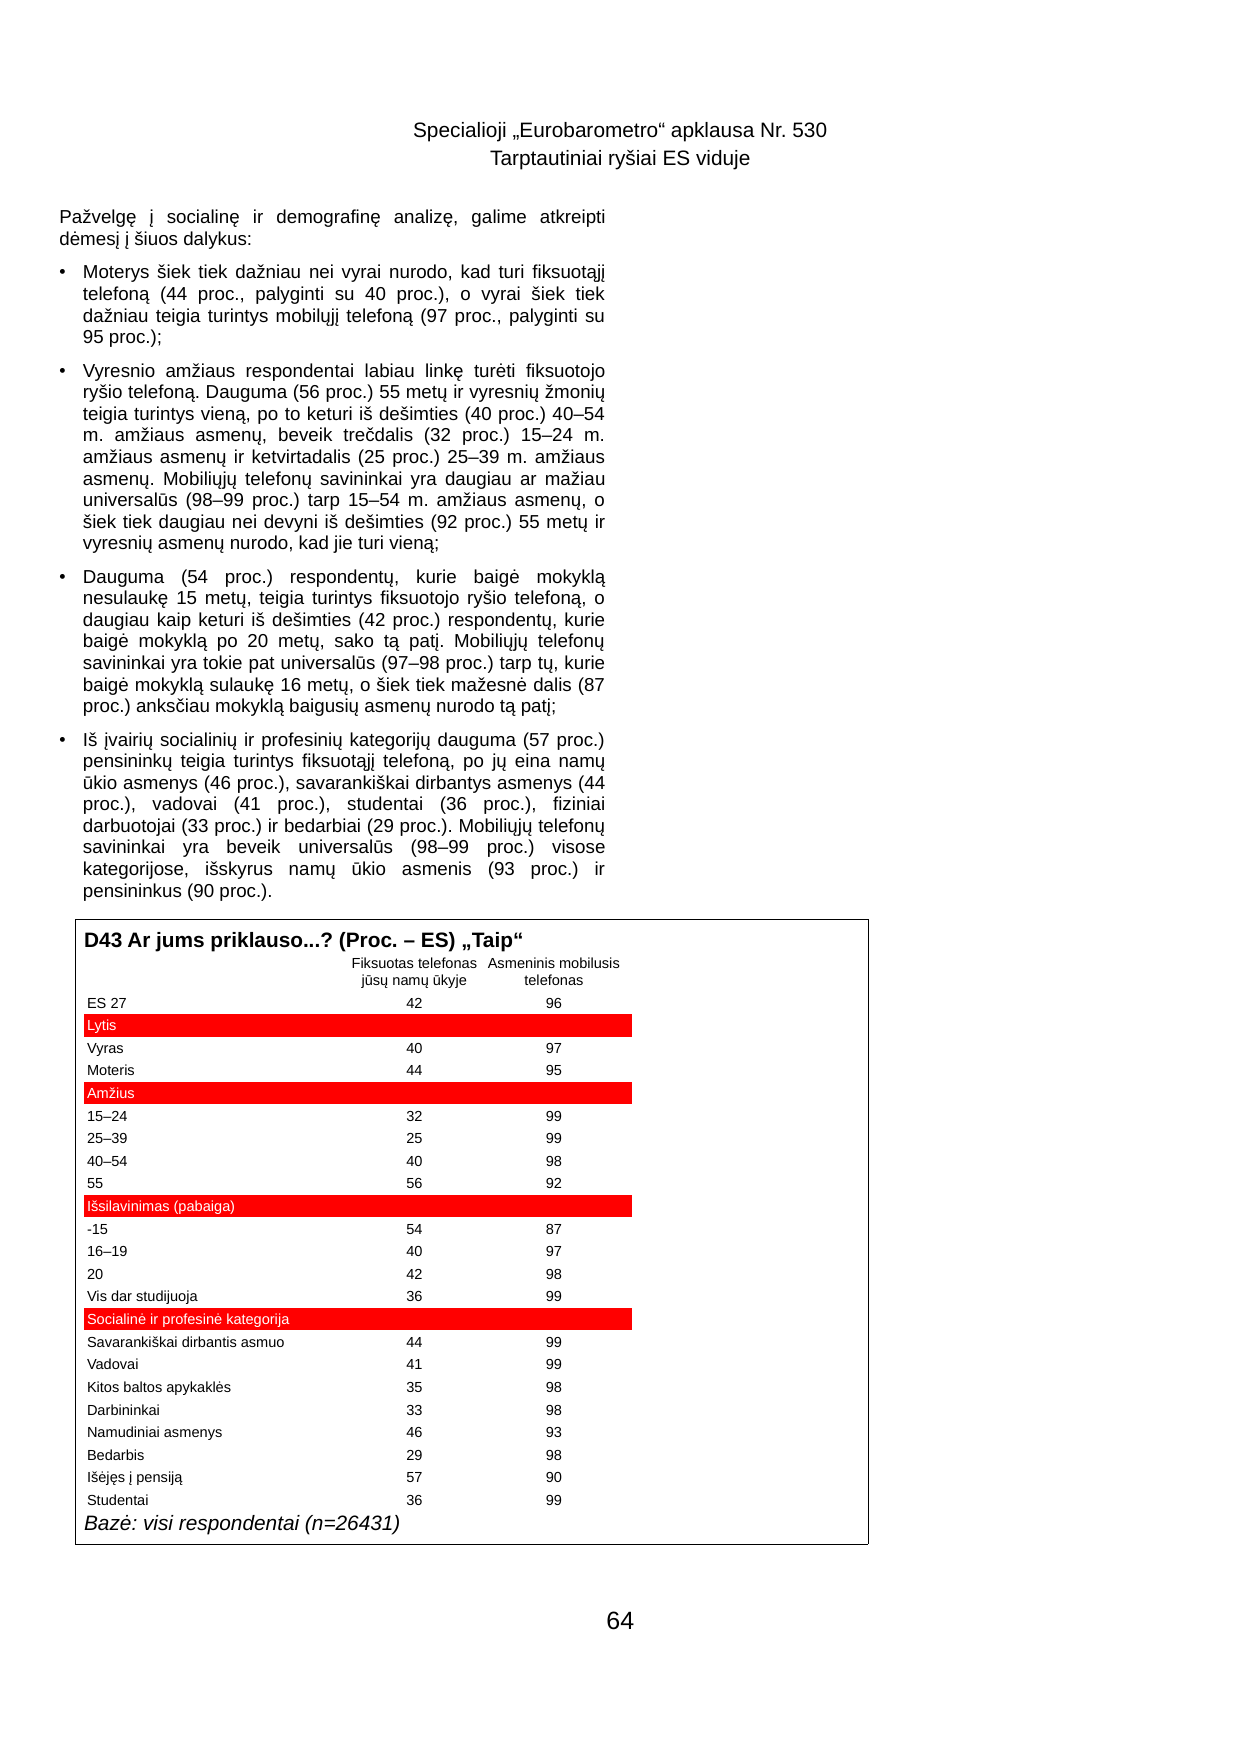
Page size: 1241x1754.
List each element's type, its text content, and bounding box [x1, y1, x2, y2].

table_cell 98 [484, 1444, 623, 1466]
list Iš įvairių socialinių ir profesinių kategorijų dauguma (57 proc.) pensininkų teigia turintys fiksuotąjį telefoną, po jų eina namų ūkio asmenys (46 proc.), savarankiškai dirbantys asmenys (44 proc.), vadovai (41 proc.), studentai (36 proc.), fiziniai darbuotojai (33 proc.) ir bedarbiai (29 proc.). Mobiliųjų telefonų savininkai yra beveik universalūs (98–99 proc.) visose kategorijose, išskyrus namų ūkio asmenis (93 proc.) ir pensininkus (90 proc.). [59, 728, 605, 901]
table_cell 40–54 [84, 1150, 344, 1172]
table_cell Lytis [84, 1014, 632, 1037]
table_cell [623, 1150, 632, 1172]
table_cell 25 [344, 1127, 484, 1149]
table_cell 29 [344, 1444, 484, 1466]
table_cell Bedarbis [84, 1444, 344, 1466]
table_cell 95 [484, 1059, 623, 1082]
table_cell 42 [344, 991, 484, 1014]
table_cell [623, 1037, 632, 1059]
table_cell 99 [484, 1353, 623, 1376]
table_cell 98 [484, 1398, 623, 1421]
table_cell [623, 1218, 632, 1240]
table_cell Darbininkai [84, 1398, 344, 1421]
table_cell [623, 1398, 632, 1421]
table_cell 90 [484, 1466, 623, 1489]
table_cell 15–24 [84, 1104, 344, 1127]
table_cell 98 [484, 1263, 623, 1285]
table_cell Išsilavinimas (pabaiga) [84, 1195, 632, 1217]
table_cell -15 [84, 1218, 344, 1240]
table_cell ES 27 [84, 991, 344, 1014]
table_header Asmeninis mobilusis telefonas [484, 952, 623, 991]
table_cell 44 [344, 1330, 484, 1353]
table_cell 57 [344, 1466, 484, 1489]
table_cell [623, 1353, 632, 1376]
table_cell [623, 1127, 632, 1149]
table_cell Vadovai [84, 1353, 344, 1376]
table_cell 87 [484, 1218, 623, 1240]
table_cell Studentai [84, 1489, 344, 1511]
table_cell 56 [344, 1172, 484, 1195]
table_cell 46 [344, 1421, 484, 1443]
table_cell 16–19 [84, 1240, 344, 1263]
table_cell [623, 1444, 632, 1466]
table_cell 99 [484, 1104, 623, 1127]
table_cell 40 [344, 1240, 484, 1263]
table_cell 99 [484, 1285, 623, 1308]
table_cell 44 [344, 1059, 484, 1082]
table_cell 40 [344, 1150, 484, 1172]
list Bazė: visi respondentai (n=26431) [84, 1511, 859, 1535]
list [76, 920, 868, 1544]
list Moterys šiek tiek dažniau nei vyrai nurodo, kad turi fiksuotąjį telefoną (44 proc., palyginti su 40 proc.), o vyrai šiek tiek dažniau teigia turintys mobilųjį telefoną (97 proc., palyginti su 95 proc.); [59, 261, 605, 348]
table_cell [623, 1376, 632, 1398]
table_cell Kitos baltos apykaklės [84, 1376, 344, 1398]
table_cell 99 [484, 1330, 623, 1353]
table_cell Namudiniai asmenys [84, 1421, 344, 1443]
list Vyresnio amžiaus respondentai labiau linkę turėti fiksuotojo ryšio telefoną. Dauguma (56 proc.) 55 metų ir vyresnių žmonių teigia turintys vieną, po to keturi iš dešimties (40 proc.) 40–54 m. amžiaus asmenų, beveik trečdalis (32 proc.) 15–24 m. amžiaus asmenų ir ketvirtadalis (25 proc.) 25–39 m. amžiaus asmenų. Mobiliųjų telefonų savininkai yra daugiau ar mažiau universalūs (98–99 proc.) tarp 15–54 m. amžiaus asmenų, o šiek tiek daugiau nei devyni iš dešimties (92 proc.) 55 metų ir vyresnių asmenų nurodo, kad jie turi vieną; [59, 359, 605, 554]
list Dauguma (54 proc.) respondentų, kurie baigė mokyklą nesulaukę 15 metų, teigia turintys fiksuotojo ryšio telefoną, o daugiau kaip keturi iš dešimties (42 proc.) respondentų, kurie baigė mokyklą po 20 metų, sako tą patį. Mobiliųjų telefonų savininkai yra tokie pat universalūs (97–98 proc.) tarp tų, kurie baigė mokyklą sulaukę 16 metų, o šiek tiek mažesnė dalis (87 proc.) anksčiau mokyklą baigusių asmenų nurodo tą patį; [59, 566, 605, 717]
table_cell 99 [484, 1127, 623, 1149]
table_cell [623, 1330, 632, 1353]
table_cell Vyras [84, 1037, 344, 1059]
table_cell [623, 1240, 632, 1263]
table_cell Vis dar studijuoja [84, 1285, 344, 1308]
table_header [84, 952, 344, 991]
table_cell [623, 1059, 632, 1082]
table_cell [623, 1104, 632, 1127]
table_cell 32 [344, 1104, 484, 1127]
table_cell Išėjęs į pensiją [84, 1466, 344, 1489]
table_cell 42 [344, 1263, 484, 1285]
table_cell 54 [344, 1218, 484, 1240]
table_cell Moteris [84, 1059, 344, 1082]
table_header Fiksuotas telefonas jūsų namų ūkyje [344, 952, 484, 991]
table_cell 98 [484, 1376, 623, 1398]
table_cell [623, 1489, 632, 1511]
table_cell [623, 991, 632, 1014]
table_cell [623, 1172, 632, 1195]
table_cell 97 [484, 1240, 623, 1263]
table_cell 36 [344, 1489, 484, 1511]
table_cell 25–39 [84, 1127, 344, 1149]
table_cell 92 [484, 1172, 623, 1195]
table_cell Amžius [84, 1082, 632, 1104]
table_cell [623, 1421, 632, 1443]
text Pažvelgę į socialinę ir demografinę analizę, galime atkreipti dėmesį į šiuos dalykus: [59, 206, 605, 249]
table_cell [623, 1466, 632, 1489]
table_cell 40 [344, 1037, 484, 1059]
table_cell 36 [344, 1285, 484, 1308]
table_cell 41 [344, 1353, 484, 1376]
table_cell 55 [84, 1172, 344, 1195]
table_cell 98 [484, 1150, 623, 1172]
table_cell Socialinė ir profesinė kategorija [84, 1308, 632, 1330]
table_header [623, 952, 632, 991]
table_cell Savarankiškai dirbantis asmuo [84, 1330, 344, 1353]
list D43 Ar jums priklauso...? (Proc. – ES) „Taip“ [84, 928, 859, 952]
table_cell 33 [344, 1398, 484, 1421]
table_cell 97 [484, 1037, 623, 1059]
table_cell 35 [344, 1376, 484, 1398]
table_cell 99 [484, 1489, 623, 1511]
table_cell [623, 1285, 632, 1308]
table_cell 20 [84, 1263, 344, 1285]
table_cell 96 [484, 991, 623, 1014]
table_cell [623, 1263, 632, 1285]
table_cell 93 [484, 1421, 623, 1443]
